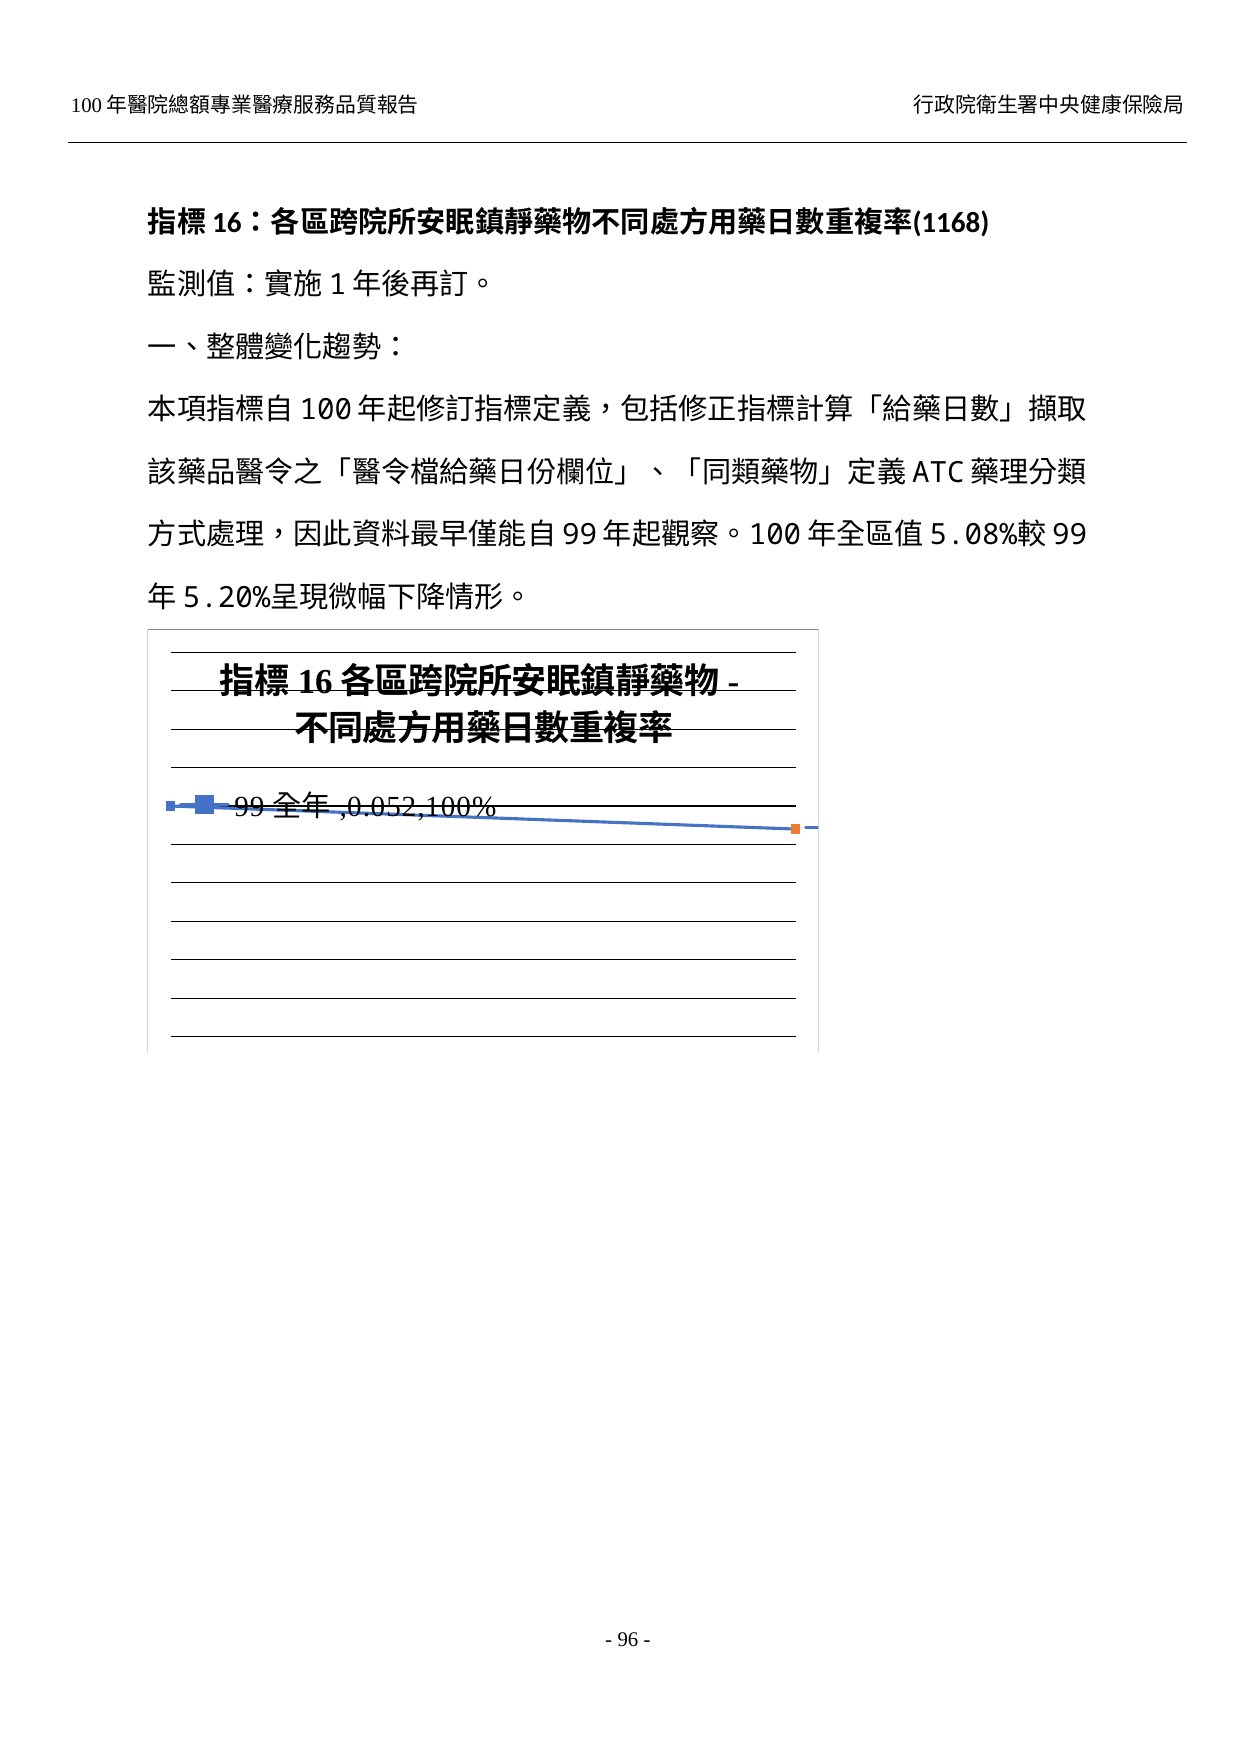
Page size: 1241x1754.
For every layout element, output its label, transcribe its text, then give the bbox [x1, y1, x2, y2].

subtitle 指標16：各區跨院所安眠鎮靜藥物不同處方用藥日數重複率(1168) [148, 178, 1082, 240]
text 一、整體變化趨勢： [148, 303, 1107, 365]
text 本項指標自100年起修訂指標定義，包括修正指標計算「給藥日數」擷取該藥品醫令之「醫令檔給藥日份欄位」、「同類藥物」定義ATC藥理分類方式處理，因此資料最早僅能自99年起觀察。100年全區值5.08%較99年5.20%呈現微幅下降情形。 [148, 365, 1107, 615]
text 監測值：實施1年後再訂。 [148, 240, 1107, 303]
